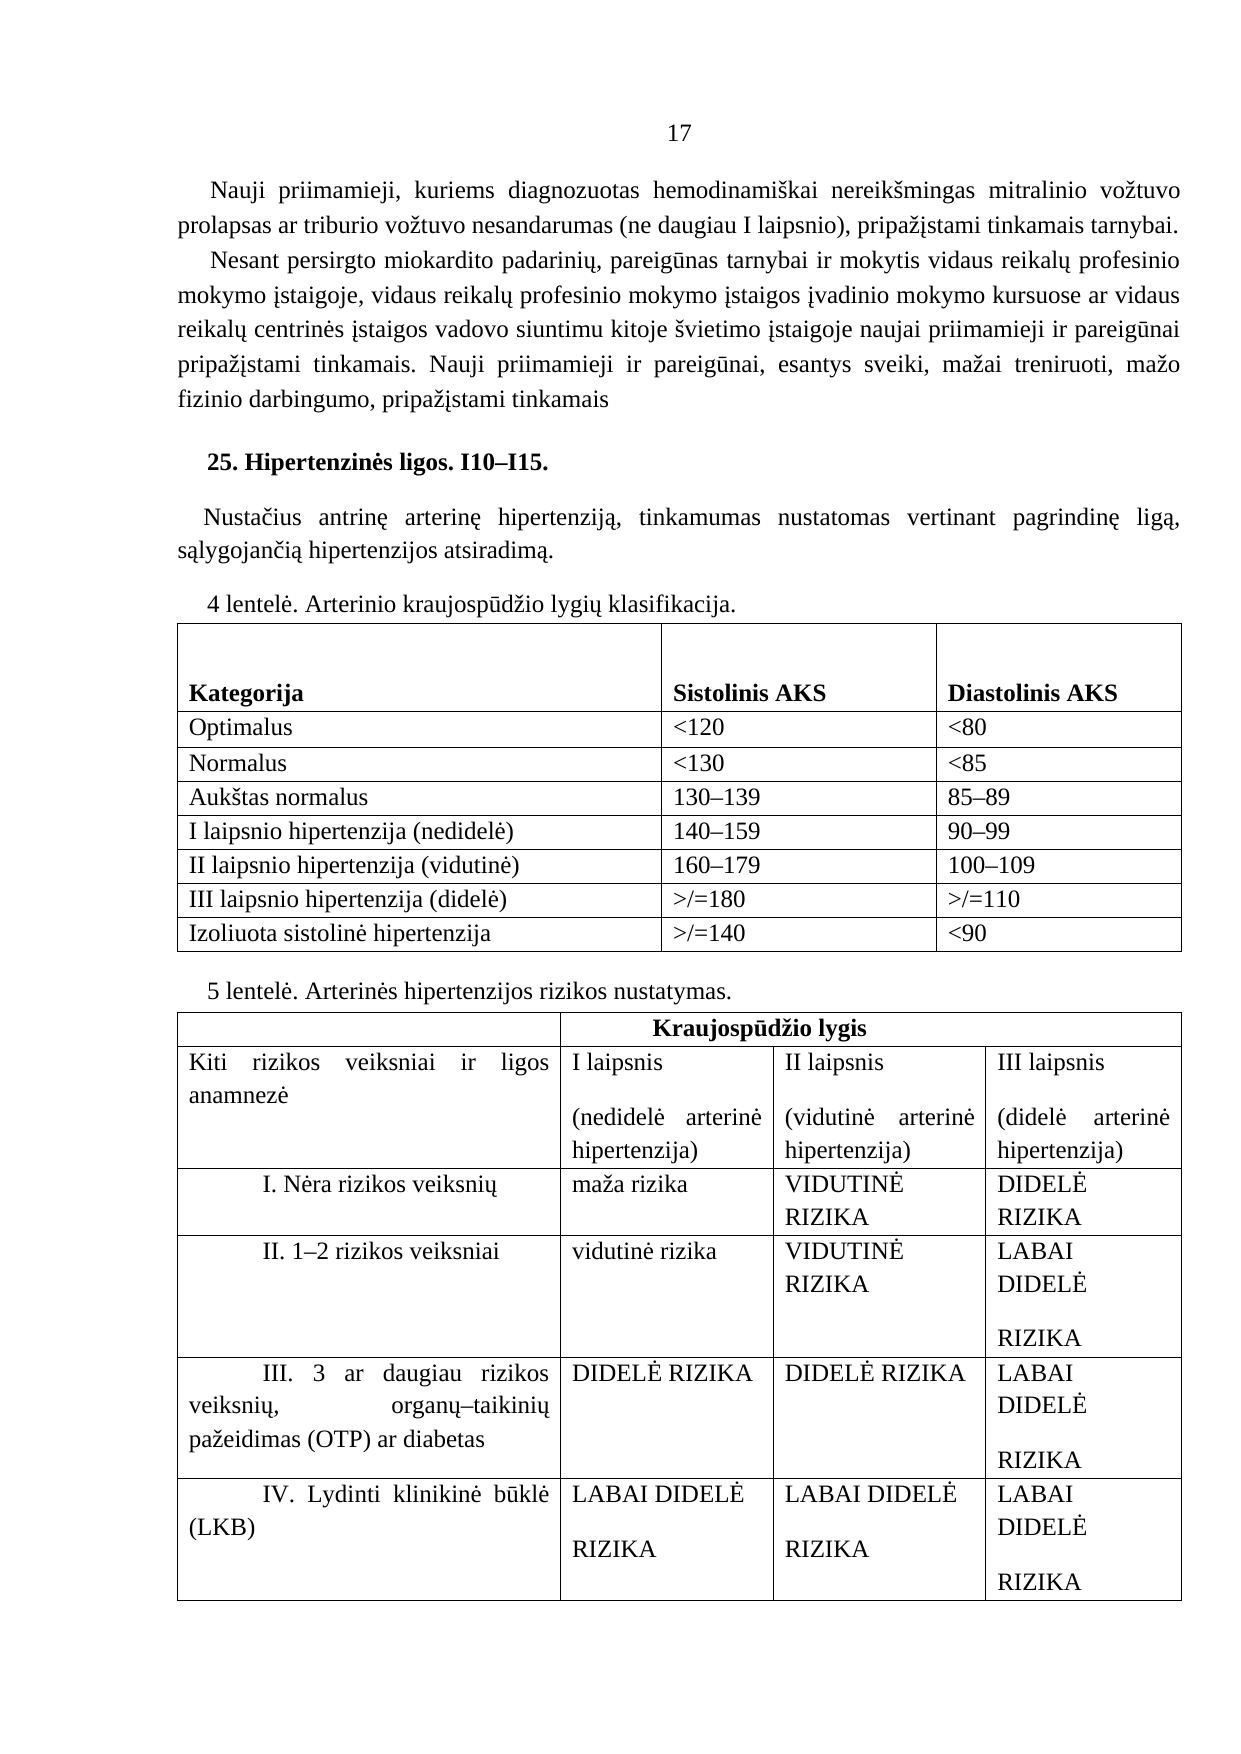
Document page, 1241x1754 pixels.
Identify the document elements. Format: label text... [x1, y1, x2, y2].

table_cell Kiti rizikos veiksniai ir ligos anamnezė [178, 1047, 560, 1168]
table_cell Optimalus [178, 712, 661, 747]
table_header Diastolinis AKS [937, 624, 1181, 711]
table_cell 100–109 [937, 850, 1181, 883]
table_cell LABAI DIDELĖ RIZIKA [774, 1479, 985, 1600]
text Nesant persirgto miokardito padarinių, pareigūnas tarnybai ir mokytis vidaus reikalų profesinio mokymo įstaigoje, vidaus reikalų profesinio mokymo įstaigos įvadinio mokymo kursuose ar vidaus reikalų centrinės įstaigos vadovo siuntimu kitoje švietimo įstaigoje naujai priimamieji ir pareigūnai pripažįstami tinkamais. Nauji priimamieji ir pareigūnai, esantys sveiki, mažai treniruoti, mažo fizinio darbingumo, pripažįstami tinkamais [177, 245, 1181, 412]
table_cell <130 [662, 748, 936, 781]
table_cell <90 [937, 918, 1181, 951]
text 5 lentelė. Arterinės hipertenzijos rizikos nustatymas. [207, 976, 1181, 1005]
table_cell II laipsnis (vidutinė arterinė hipertenzija) [774, 1047, 985, 1168]
table_cell DIDELĖ RIZIKA [561, 1358, 773, 1478]
table_cell 90–99 [937, 816, 1181, 849]
table_cell III. 3 ar daugiau rizikos veiksnių, organų–taikinių pažeidimas (OTP) ar diabetas [178, 1358, 560, 1478]
table_cell Normalus [178, 748, 661, 781]
table_cell Izoliuota sistolinė hipertenzija [178, 918, 661, 951]
table_cell III laipsnio hipertenzija (didelė) [178, 884, 661, 917]
table_cell 140–159 [662, 816, 936, 849]
text 4 lentelė. Arterinio kraujospūdžio lygių klasifikacija. [177, 589, 1181, 618]
text Nauji priimamieji, kuriems diagnozuotas hemodinamiškai nereikšmingas mitralinio vožtuvo prolapsas ar triburio vožtuvo nesandarumas (ne daugiau I laipsnio), pripažįstami tinkamais tarnybai. [177, 176, 1181, 239]
table_cell VIDUTINĖ RIZIKA [774, 1236, 985, 1357]
table_cell >/=180 [662, 884, 936, 917]
table_cell LABAI DIDELĖ RIZIKA [986, 1358, 1181, 1478]
table_cell IV. Lydinti klinikinė būklė (LKB) [178, 1479, 560, 1600]
table_header [178, 1013, 560, 1046]
table_cell I laipsnio hipertenzija (nedidelė) [178, 816, 661, 849]
table_cell maža rizika [561, 1169, 773, 1235]
table_cell LABAI DIDELĖ RIZIKA [986, 1479, 1181, 1600]
table_cell <80 [937, 712, 1181, 747]
table_cell <120 [662, 712, 936, 747]
table_cell LABAI DIDELĖ RIZIKA [986, 1236, 1181, 1357]
table_header Kraujospūdžio lygis [561, 1013, 1181, 1046]
table_cell I laipsnis (nedidelė arterinė hipertenzija) [561, 1047, 773, 1168]
table_cell vidutinė rizika [561, 1236, 773, 1357]
table_header Kategorija [178, 624, 661, 711]
text Nustačius antrinę arterinę hipertenziją, tinkamumas nustatomas vertinant pagrindinę ligą, sąlygojančią hipertenzijos atsiradimą. [177, 502, 1181, 563]
table_cell I. Nėra rizikos veiksnių [178, 1169, 560, 1235]
table_cell DIDELĖ RIZIKA [986, 1169, 1181, 1235]
table_cell Aukštas normalus [178, 782, 661, 815]
table_cell DIDELĖ RIZIKA [774, 1358, 985, 1478]
table_cell VIDUTINĖ RIZIKA [774, 1169, 985, 1235]
table_cell II. 1–2 rizikos veiksniai [178, 1236, 560, 1357]
table_header Sistolinis AKS [662, 624, 936, 711]
text 25. Hipertenzinės ligos. I10–I15. [177, 447, 1181, 476]
table_cell III laipsnis (didelė arterinė hipertenzija) [986, 1047, 1181, 1168]
table_cell >/=140 [662, 918, 936, 951]
table_cell 160–179 [662, 850, 936, 883]
table_cell >/=110 [937, 884, 1181, 917]
table_cell 130–139 [662, 782, 936, 815]
table_cell 85–89 [937, 782, 1181, 815]
table_cell <85 [937, 748, 1181, 781]
table_cell II laipsnio hipertenzija (vidutinė) [178, 850, 661, 883]
table_cell LABAI DIDELĖ RIZIKA [561, 1479, 773, 1600]
